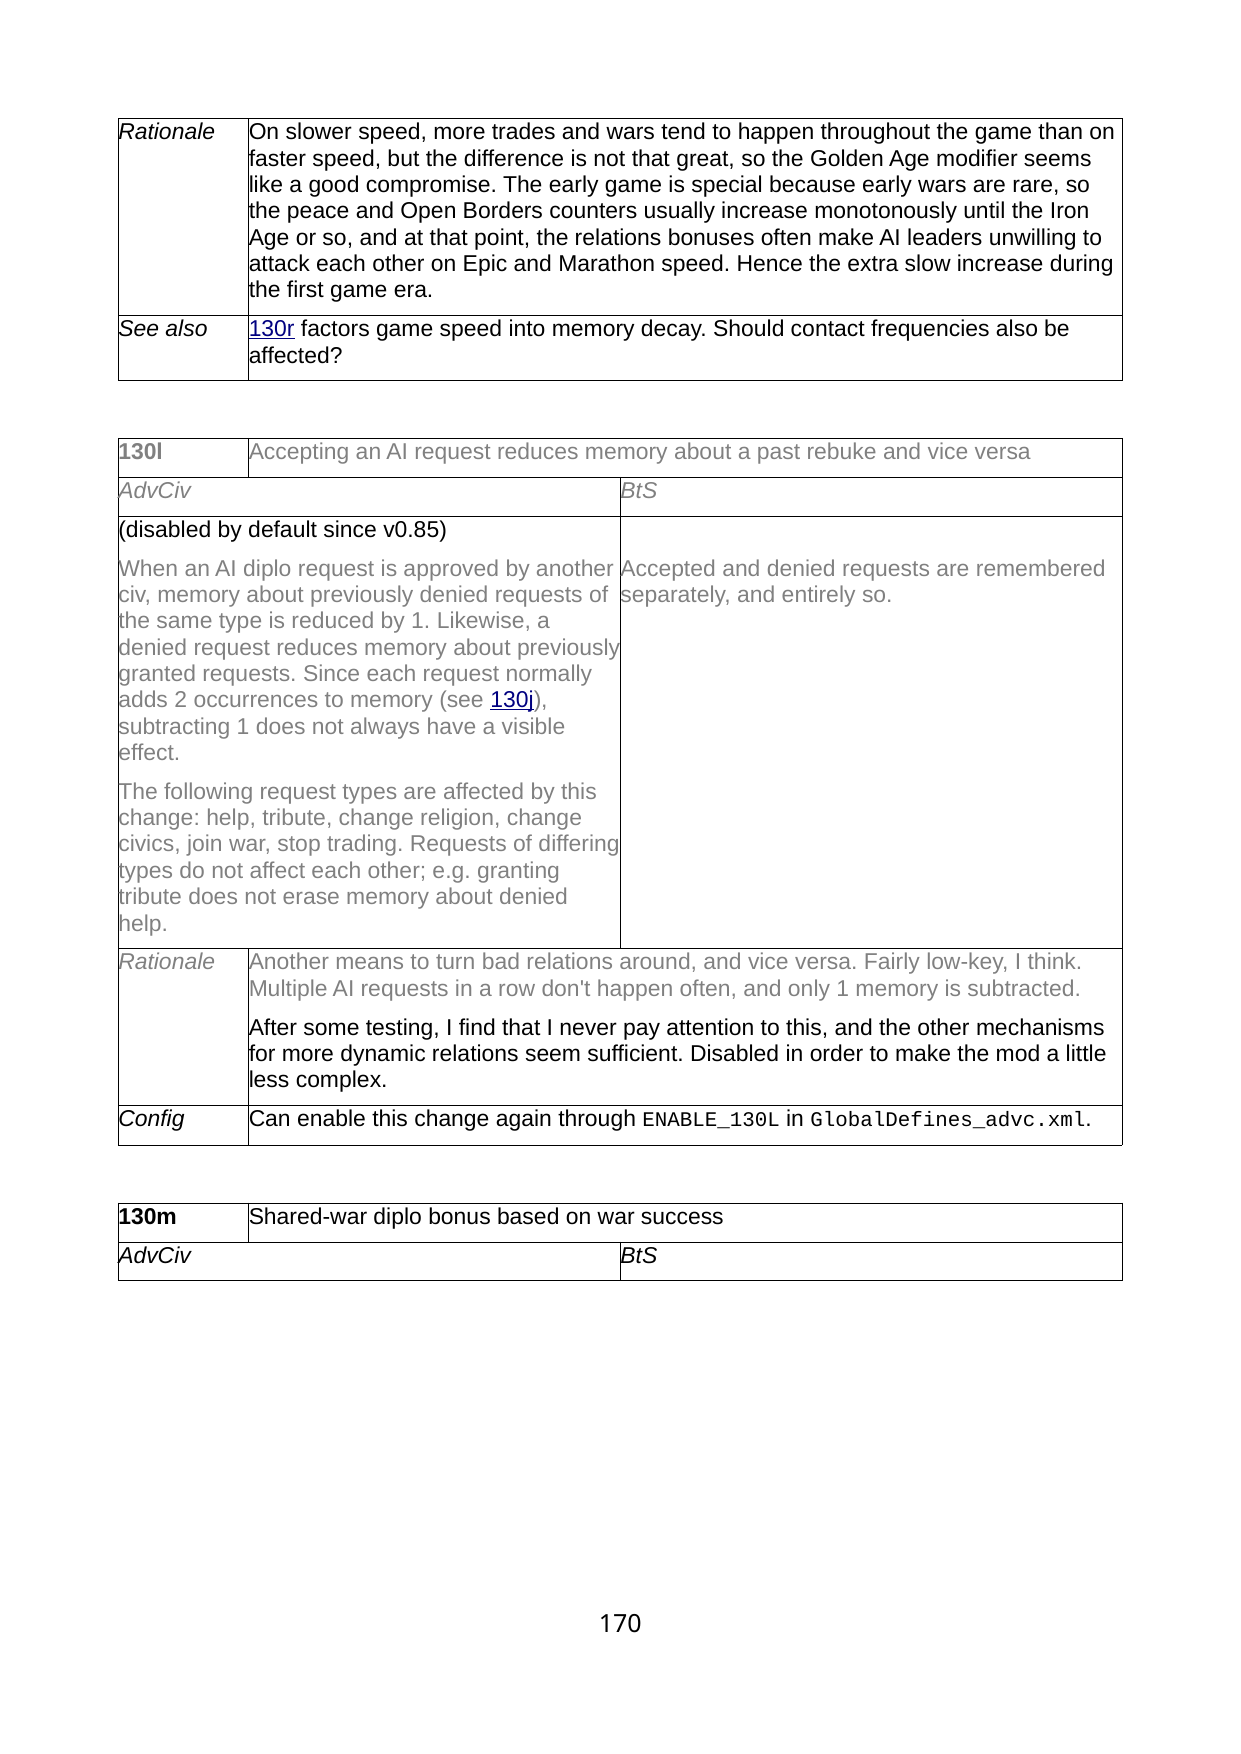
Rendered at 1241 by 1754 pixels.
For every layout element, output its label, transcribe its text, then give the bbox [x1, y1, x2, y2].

table_cell BtS [621, 1243, 1122, 1280]
table_cell Can enable this change again through ENABLE_130L in GlobalDefines_advc.xml. [249, 1106, 1122, 1145]
table_header Shared-war diplo bonus based on war success [249, 1204, 1122, 1242]
table_cell (disabled by default since v0.85) When an AI diplo request is approved by another civ, memory about previously denied requests of the same type is reduced by 1. Likewise, a denied request reduces memory about previously granted requests. Since each request normally adds 2 occurrences to memory (see 130j), subtracting 1 does not always have a visible effect. The following request types are affected by this change: help, tribute, change religion, change civics, join war, stop trading. Requests of differing types do not affect each other; e.g. granting tribute does not erase memory about denied help. [119, 517, 620, 948]
table_cell See also [119, 316, 248, 380]
table_cell BtS [621, 478, 1122, 516]
table_cell Rationale [119, 119, 248, 315]
table_cell 130r factors game speed into memory decay. Should contact frequencies also be affected? [249, 316, 1122, 380]
table_header Accepting an AI request reduces memory about a past rebuke and vice versa [249, 439, 1122, 477]
table_cell Config [119, 1106, 248, 1145]
table_cell AdvCiv [119, 478, 620, 516]
table_cell On slower speed, more trades and wars tend to happen throughout the game than on faster speed, but the difference is not that great, so the Golden Age modifier seems like a good compromise. The early game is special because early wars are rare, so the peace and Open Borders counters usually increase monotonously until the Iron Age or so, and at that point, the relations bonuses often make AI leaders unwilling to attack each other on Epic and Marathon speed. Hence the extra slow increase during the first game era. [249, 119, 1122, 315]
table_header 130l [119, 439, 248, 477]
table_cell Rationale [119, 949, 248, 1105]
table_cell Accepted and denied requests are remembered separately, and entirely so. [621, 517, 1122, 948]
table_cell Another means to turn bad relations around, and vice versa. Fairly low-key, I think. Multiple AI requests in a row don't happen often, and only 1 memory is subtracted. After some testing, I find that I never pay attention to this, and the other mechanisms for more dynamic relations seem sufficient. Disabled in order to make the mod a little less complex. [249, 949, 1122, 1105]
table_cell AdvCiv [119, 1243, 620, 1280]
table_header 130m [119, 1204, 248, 1242]
